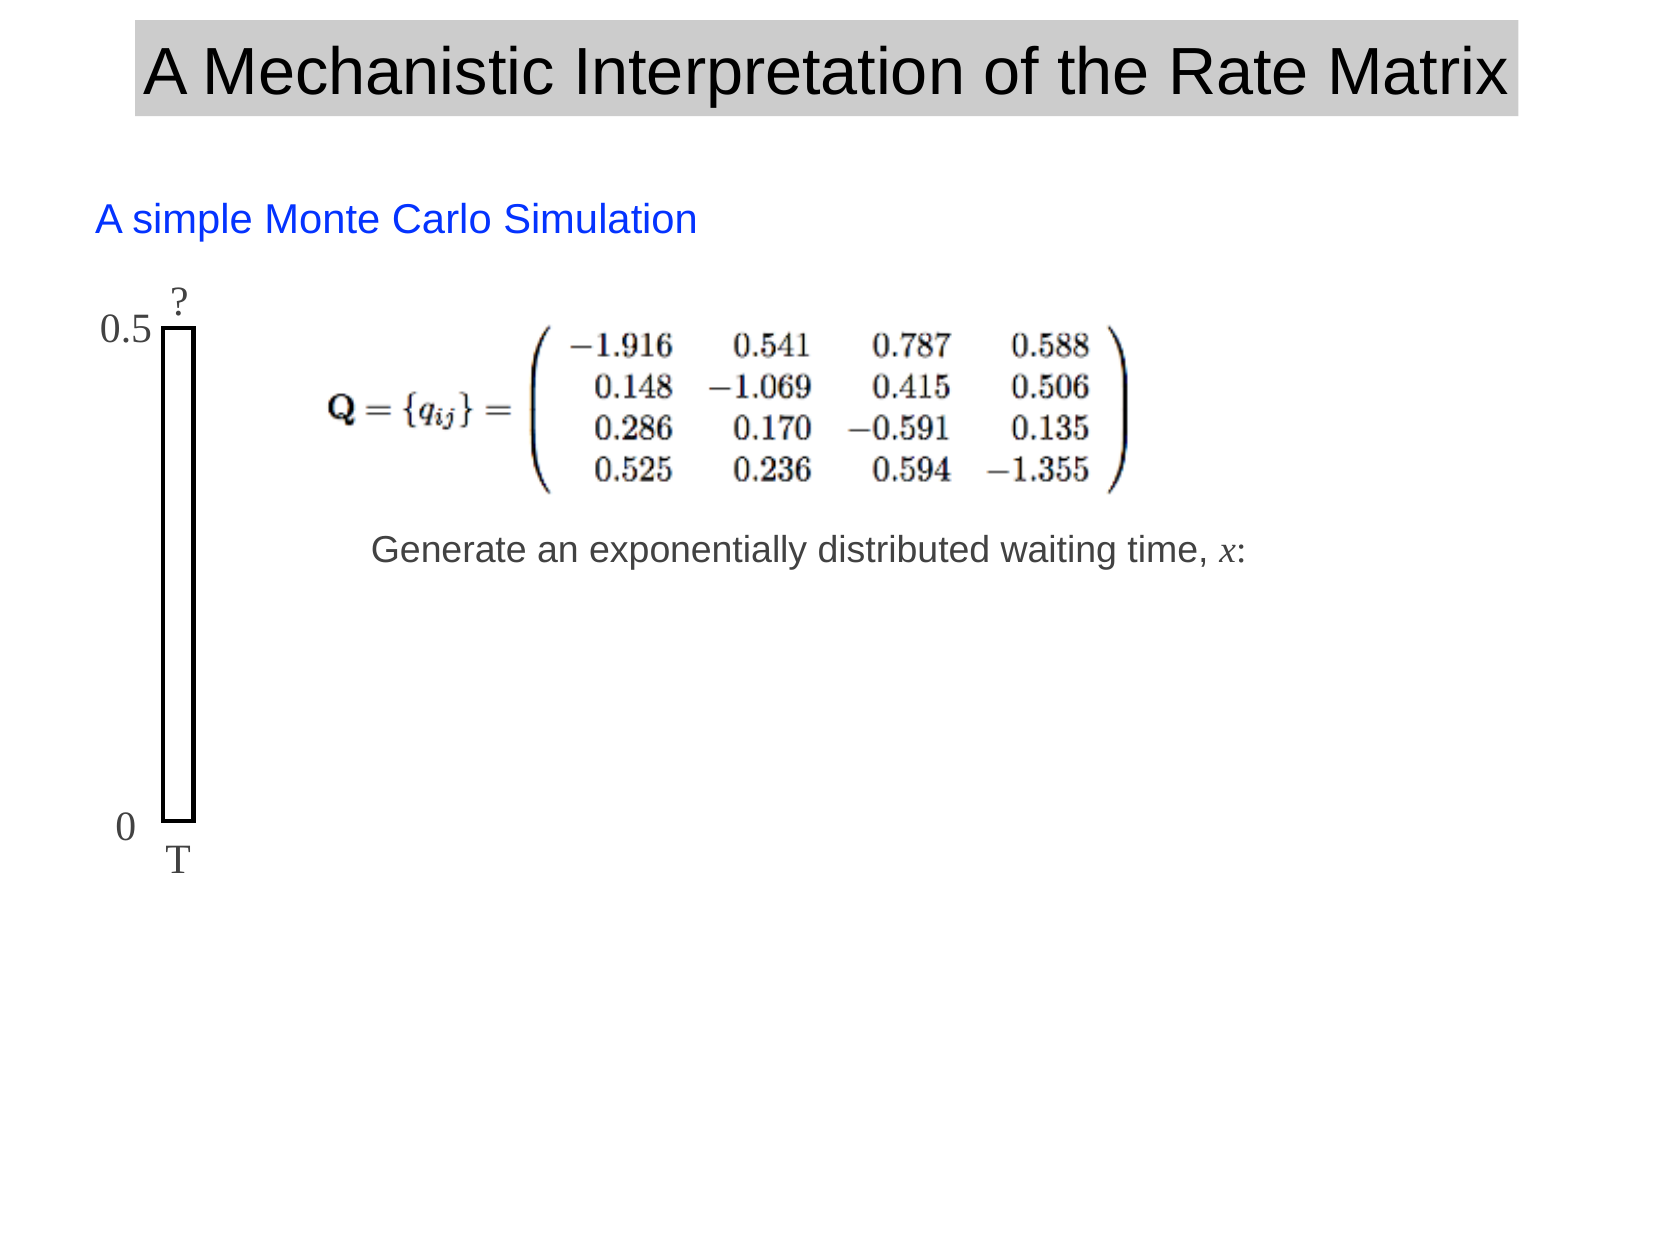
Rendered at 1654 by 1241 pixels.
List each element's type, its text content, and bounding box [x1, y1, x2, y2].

text_box 0.5 [91, 292, 161, 360]
text_box 0 [107, 789, 145, 857]
text_box A Mechanistic Interpretation of the Rate Matrix [135, 20, 1519, 117]
text_box T [157, 823, 200, 890]
text_box Generate an exponentially distributed waiting time, x: [362, 516, 1654, 579]
picture [323, 311, 1134, 509]
text_box ? [161, 265, 197, 333]
text_box A simple Monte Carlo Simulation [86, 183, 1495, 251]
